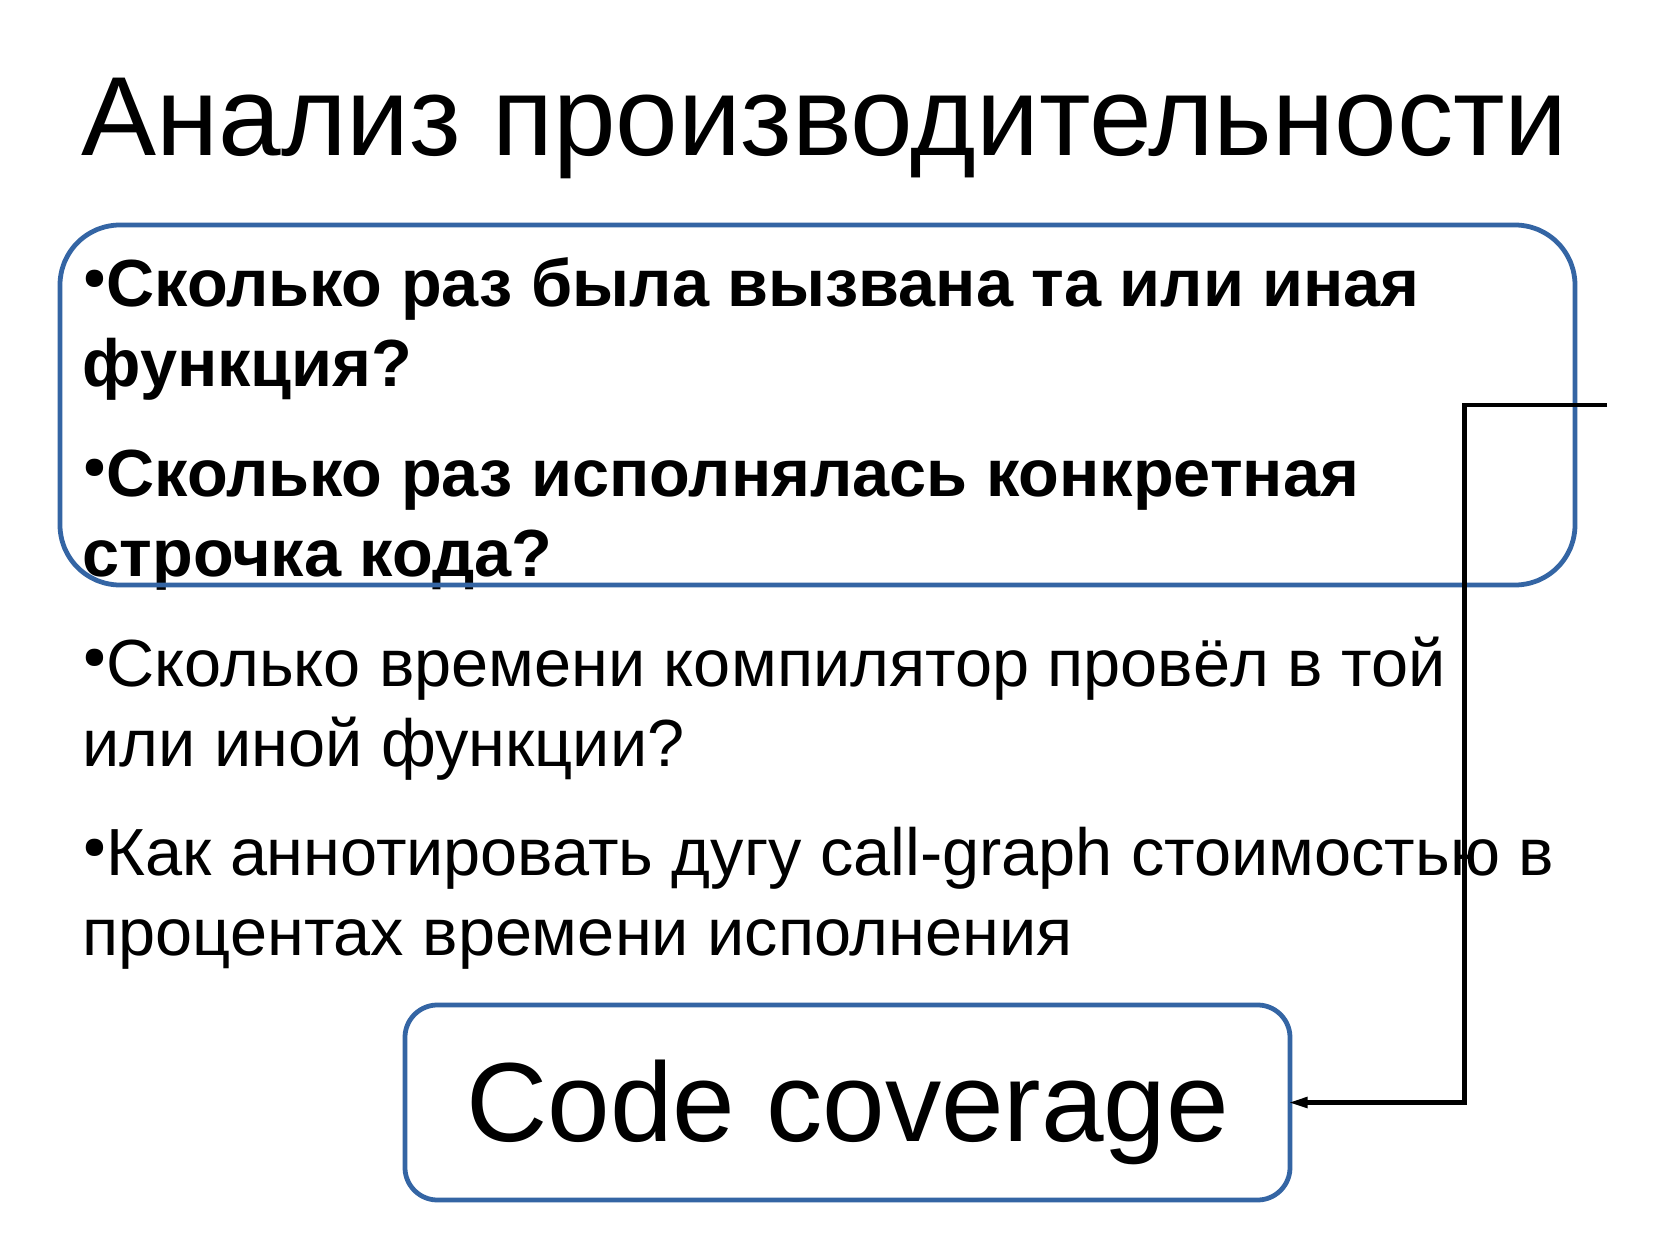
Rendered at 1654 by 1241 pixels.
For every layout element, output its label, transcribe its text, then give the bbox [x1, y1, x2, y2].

list Сколько раз была вызвана та или иная функция? Сколько раз исполнялась конкретная строчка кода? Сколько времени компилятор провёл в той или иной функции? Как аннотировать дугу call-graph стоимостью в процентах времени исполнения [82, 573, 1461, 1156]
list Сколько раз была вызвана та или иная функция? Сколько раз исполнялась конкретная строчка кода? Сколько времени компилятор провёл в той или иной функции? Как аннотировать дугу call-graph стоимостью в процентах времени исполнения [1291, 565, 1561, 1156]
text_box [1466, 407, 1576, 586]
title Анализ производительности [81, 6, 1570, 214]
text_box [60, 225, 1576, 586]
text_box Code coverage [405, 1005, 1291, 1201]
